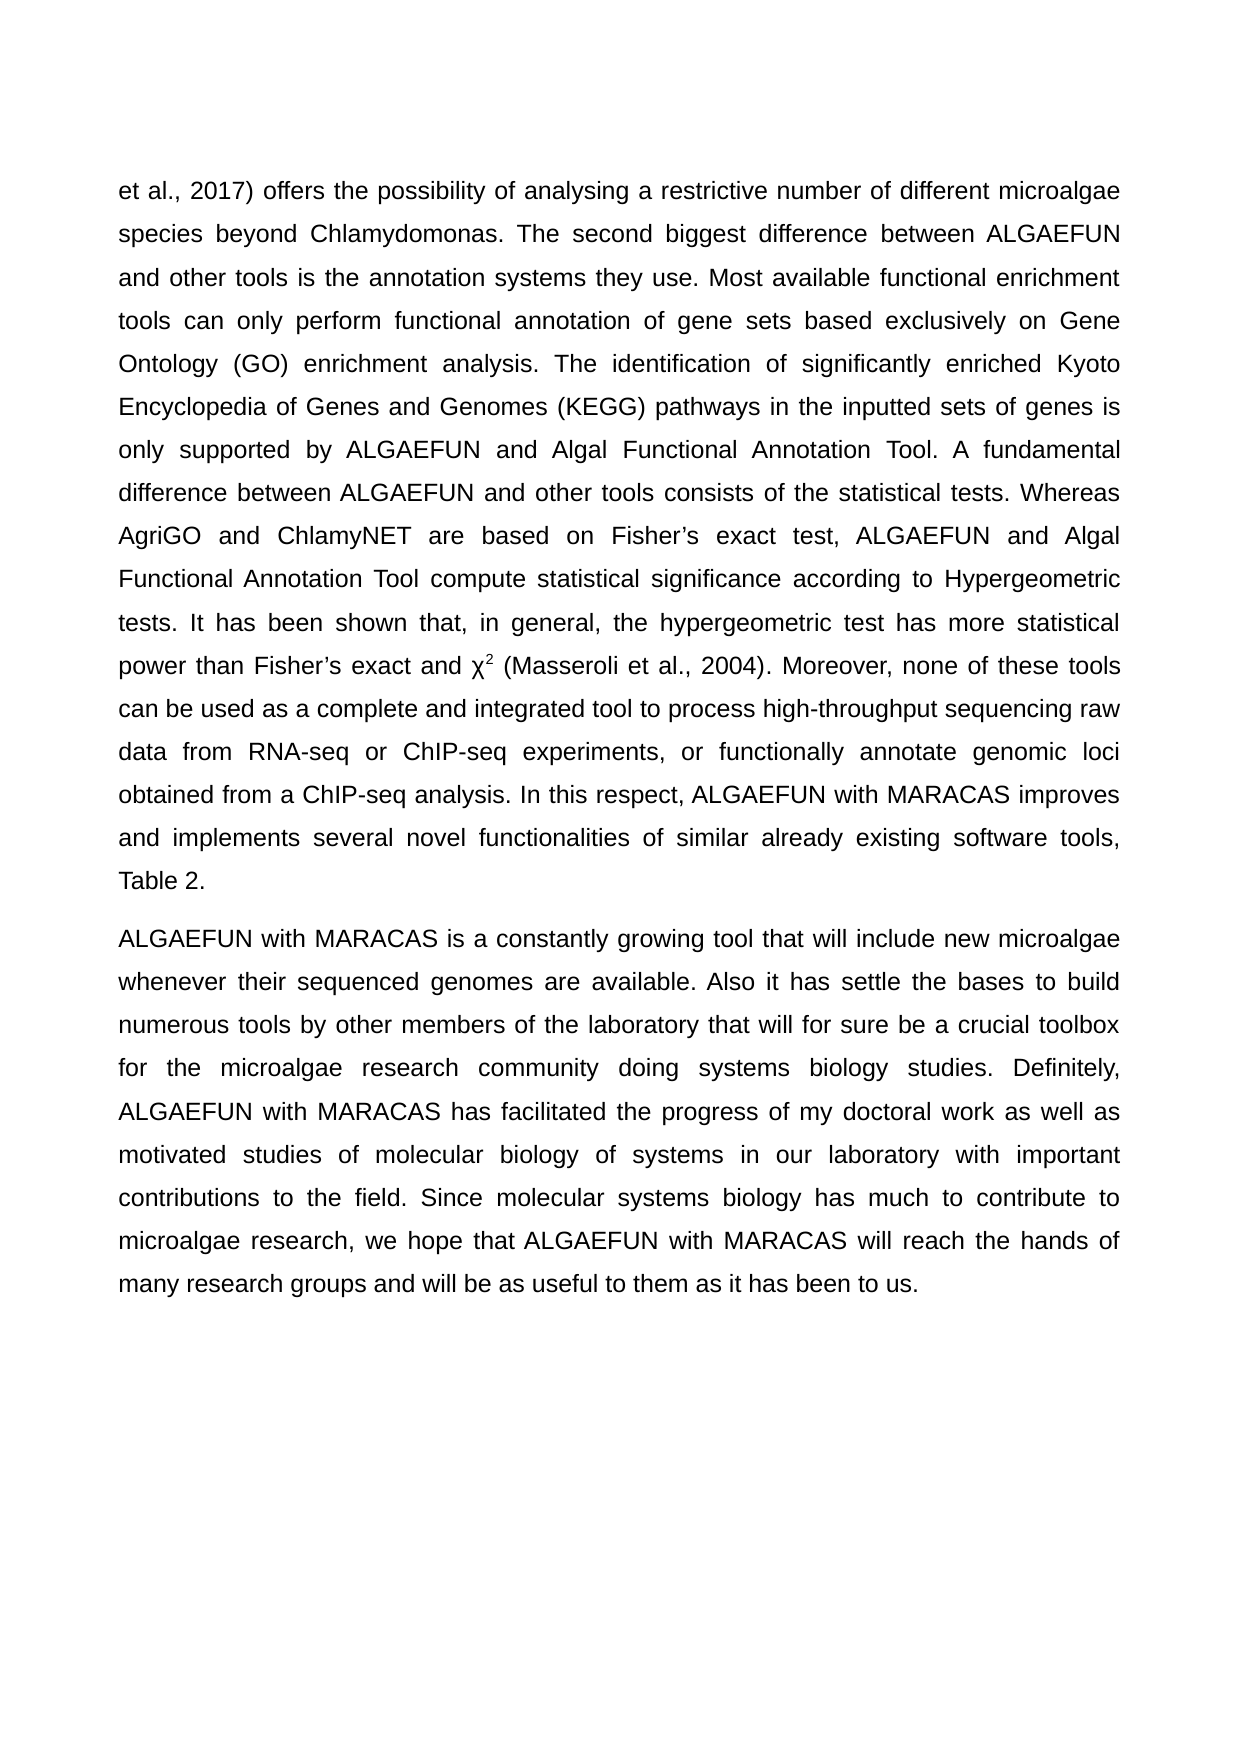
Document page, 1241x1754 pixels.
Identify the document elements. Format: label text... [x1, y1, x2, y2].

text et al., 2017)⁠ offers the possibility of analysing a restrictive number of different microalgae species beyond Chlamydomonas. The second biggest difference between ALGAEFUN and other tools is the annotation systems they use. Most available functional enrichment tools can only perform functional annotation of gene sets based exclusively on Gene Ontology (GO) enrichment analysis. The identification of significantly enriched Kyoto Encyclopedia of Genes and Genomes (KEGG) pathways in the inputted sets of genes is only supported by ALGAEFUN and Algal Functional Annotation Tool. A fundamental difference between ALGAEFUN and other tools consists of the statistical tests. Whereas AgriGO and ChlamyNET are based on Fisher’s exact test, ALGAEFUN and Algal Functional Annotation Tool compute statistical significance according to Hypergeometric tests. It has been shown that, in general, the hypergeometric test has more statistical power than Fisher’s exact and χ2 (Masseroli et al., 2004)⁠. Moreover, none of these tools can be used as a complete and integrated tool to process high-throughput sequencing raw data from RNA-seq or ChIP-seq experiments, or functionally annotate genomic loci obtained from a ChIP-seq analysis. In this respect, ALGAEFUN with MARACAS improves and implements several novel functionalities of similar already existing software tools, Table 2. [118, 176, 1122, 895]
text ALGAEFUN with MARACAS is a constantly growing tool that will include new microalgae whenever their sequenced genomes are available. Also it has settle the bases to build numerous tools by other members of the laboratory that will for sure be a crucial toolbox for the microalgae research community doing systems biology studies. Definitely, ALGAEFUN with MARACAS has facilitated the progress of my doctoral work as well as motivated studies of molecular biology of systems in our laboratory with important contributions to the field. Since molecular systems biology has much to contribute to microalgae research, we hope that ALGAEFUN with MARACAS will reach the hands of many research groups and will be as useful to them as it has been to us. [118, 924, 1122, 1298]
